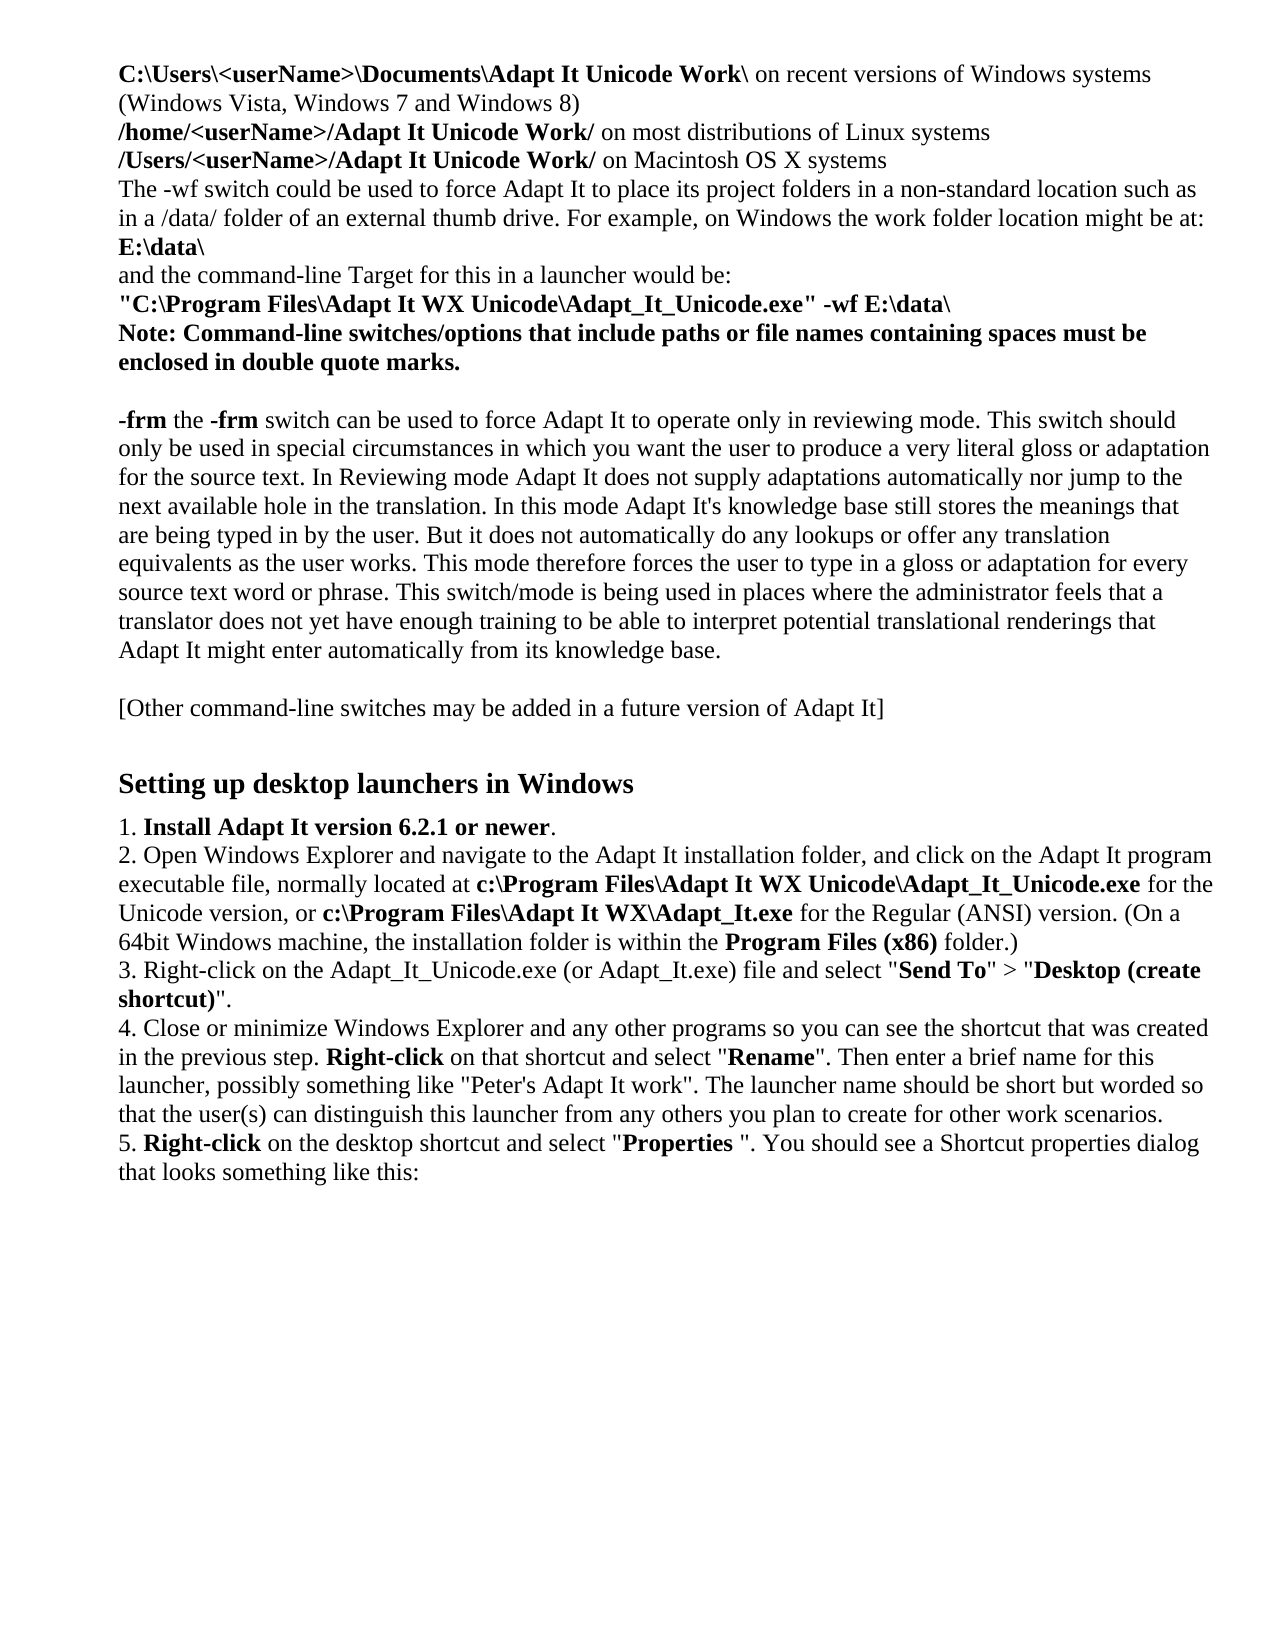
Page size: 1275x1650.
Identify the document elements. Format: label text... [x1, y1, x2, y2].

text C:\Users\<userName>\Documents\Adapt It Unicode Work\ on recent versions of Windows systems (Windows Vista, Windows 7 and Windows 8) /home/<userName>/Adapt It Unicode Work/ on most distributions of Linux systems /Users/<userName>/Adapt It Unicode Work/ on Macintosh OS X systems The -wf switch could be used to force Adapt It to place its project folders in a non-standard location such as in a /data/ folder of an external thumb drive. For example, on Windows the work folder location might be at: E:\data\ and the command-line Target for this in a launcher would be: "C:\Program Files\Adapt It WX Unicode\Adapt_It_Unicode.exe" -wf E:\data\ Note: Command-line switches/options that include paths or file names containing spaces must be enclosed in double quote marks. [118, 59, 1216, 375]
text 1. Install Adapt It version 6.2.1 or newer. 2. Open Windows Explorer and navigate to the Adapt It installation folder, and click on the Adapt It program executable file, normally located at c:\Program Files\Adapt It WX Unicode\Adapt_It_Unicode.exe for the Unicode version, or c:\Program Files\Adapt It WX\Adapt_It.exe for the Regular (ANSI) version. (On a 64bit Windows machine, the installation folder is within the Program Files (x86) folder.) 3. Right-click on the Adapt_It_Unicode.exe (or Adapt_It.exe) file and select "Send To" > "Desktop (create shortcut)". 4. Close or minimize Windows Explorer and any other programs so you can see the shortcut that was created in the previous step. Right-click on that shortcut and select "Rename". Then enter a brief name for this launcher, possibly something like "Peter's Adapt It work". The launcher name should be short but worded so that the user(s) can distinguish this launcher from any others you plan to create for other work scenarios. 5. Right-click on the desktop shortcut and select "Properties ". You should see a Shortcut properties dialog that looks something like this: [118, 812, 1216, 1186]
text -frm the -frm switch can be used to force Adapt It to operate only in reviewing mode. This switch should only be used in special circumstances in which you want the user to produce a very literal gloss or adaptation for the source text. In Reviewing mode Adapt It does not supply adaptations automatically nor jump to the next available hole in the translation. In this mode Adapt It's knowledge base still stores the meanings that are being typed in by the user. But it does not automatically do any lookups or offer any translation equivalents as the user works. This mode therefore forces the user to type in a gloss or adaptation for every source text word or phrase. This switch/mode is being used in places where the administrator feels that a translator does not yet have enough training to be able to interpret potential translational renderings that Adapt It might enter automatically from its knowledge base. [118, 405, 1216, 663]
text [Other command-line switches may be added in a future version of Adapt It] [118, 693, 1216, 722]
subtitle Setting up desktop launchers in Windows [118, 766, 1216, 799]
